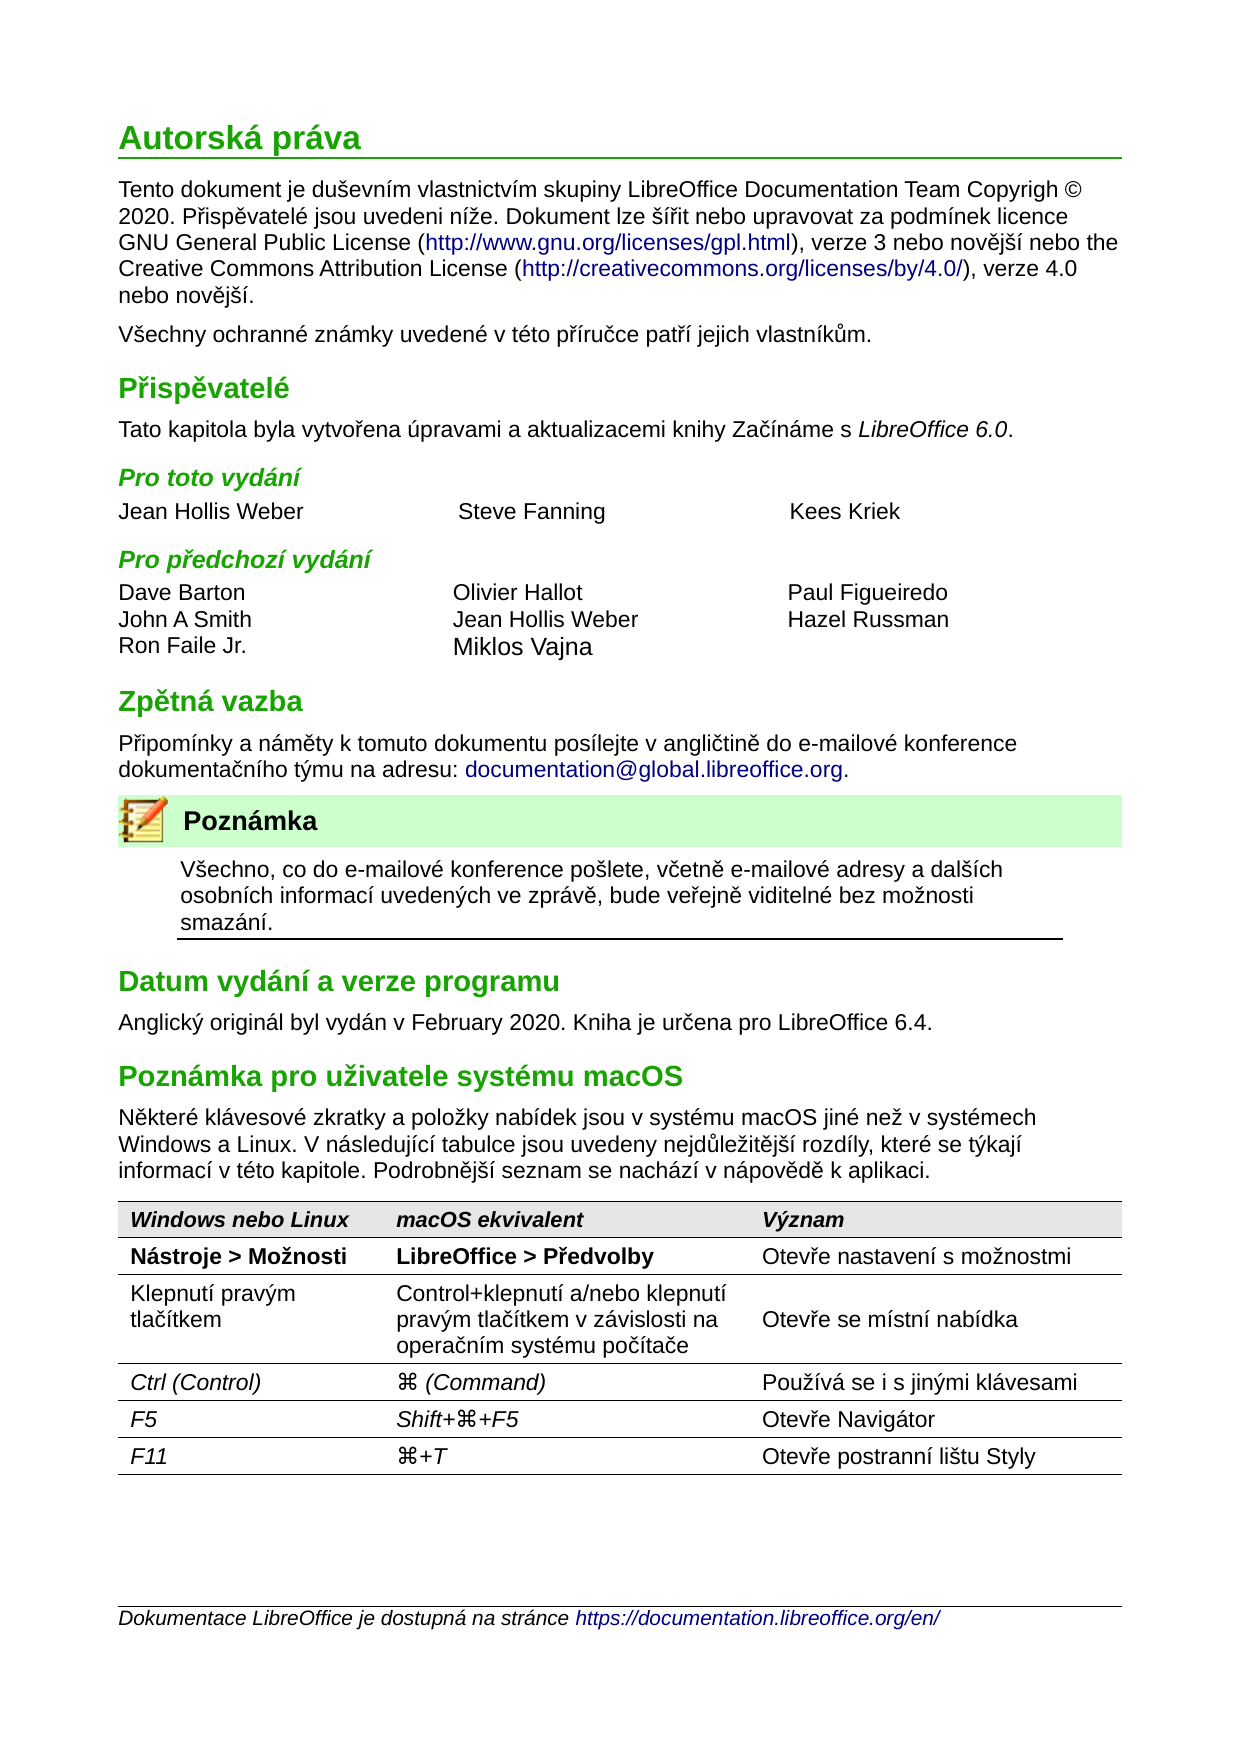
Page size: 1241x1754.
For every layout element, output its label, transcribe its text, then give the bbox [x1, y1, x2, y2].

table_cell Shift+⌘+F5 [384, 1401, 750, 1437]
table_cell Otevře Navigátor [750, 1401, 1122, 1437]
table_header macOS ekvivalent [384, 1202, 750, 1237]
table_cell [788, 632, 1122, 661]
table_cell LibreOffice > Předvolby [384, 1238, 750, 1274]
text Všechny ochranné známky uvedené v této příručce patří jejich vlastníkům. [118, 321, 1122, 347]
table_header Dave Barton [118, 579, 453, 606]
text Některé klávesové zkratky a položky nabídek jsou v systému macOS jiné než v systémech Windows a Linux. V následující tabulce jsou uvedeny nejdůležitější rozdíly, které se týkají informací v této kapitole. Podrobnější seznam se nachází v nápovědě k aplikaci. [118, 1104, 1122, 1183]
subtitle Pro toto vydání [118, 463, 1122, 492]
table_header Paul Figueiredo [788, 579, 1122, 606]
table_header Olivier Hallot [453, 579, 787, 606]
subtitle Zpětná vazba [118, 684, 1122, 718]
table_cell ⌘ (Command) [384, 1364, 750, 1400]
subtitle Přispěvatelé [118, 371, 1122, 404]
table_cell F5 [118, 1401, 384, 1437]
subtitle Pro předchozí vydání [118, 544, 1122, 573]
table_cell Ron Faile Jr. [118, 632, 453, 661]
table_header Steve Fanning [458, 498, 789, 524]
table_cell Nástroje > Možnosti [118, 1238, 384, 1274]
table_header Kees Kriek [789, 498, 1122, 524]
table_cell Hazel Russman [788, 606, 1122, 632]
table_header Význam [750, 1202, 1122, 1237]
subtitle Datum vydání a verze programu [118, 964, 1122, 997]
text Tento dokument je duševním vlastnictvím skupiny LibreOffice Documentation Team Copyrigh © 2020. Přispěvatelé jsou uvedeni níže. Dokument lze šířit nebo upravovat za podmínek licence GNU General Public License (http://www.gnu.org/licenses/gpl.html), verze 3 nebo novější nebo the Creative Commons Attribution License (http://creativecommons.org/licenses/by/4.0/), verze 4.0 nebo novější. [118, 176, 1122, 308]
subtitle Poznámka [118, 803, 1122, 843]
table_cell ⌘+T [384, 1438, 750, 1474]
table_cell F11 [118, 1438, 384, 1474]
table_cell Ctrl (Control) [118, 1364, 384, 1400]
table_cell Otevře se místní nabídka [750, 1275, 1122, 1363]
table_cell Používá se i s jinými klávesami [750, 1364, 1122, 1400]
table_cell Jean Hollis Weber [453, 606, 787, 632]
table_cell Otevře postranní lištu Styly [750, 1438, 1122, 1474]
table_cell John A Smith [118, 606, 453, 632]
table_cell Klepnutí pravým tlačítkem [118, 1275, 384, 1363]
text Tato kapitola byla vytvořena úpravami a aktualizacemi knihy Začínáme s LibreOffice 6.0. [118, 416, 1122, 442]
text Připomínky a náměty k tomuto dokumentu posílejte v angličtině do e-mailové konference dokumentačního týmu na adresu: documentation@global.libreoffice.org. [118, 730, 1122, 782]
subtitle Poznámka pro uživatele systému macOS [118, 1059, 1122, 1093]
table_cell Otevře nastavení s možnostmi [750, 1238, 1122, 1274]
text Anglický originál byl vydán v únoru 2020. Kniha je určena pro LibreOffice 6.4. [118, 1009, 1122, 1035]
text Všechno, co do e-mailové konference pošlete, včetně e-mailové adresy a dalších osobních informací uvedených ve zprávě, bude veřejně viditelné bez možnosti smazání. [177, 853, 1063, 938]
subtitle Autorská práva [118, 118, 1122, 157]
table_header Windows nebo Linux [118, 1202, 384, 1237]
table_cell Miklos Vajna [453, 632, 787, 661]
picture [119, 795, 170, 846]
table_header Jean Hollis Weber [118, 498, 458, 524]
table_cell Control+klepnutí a/nebo klepnutí pravým tlačítkem v závislosti na operačním systému počítače [384, 1275, 750, 1363]
